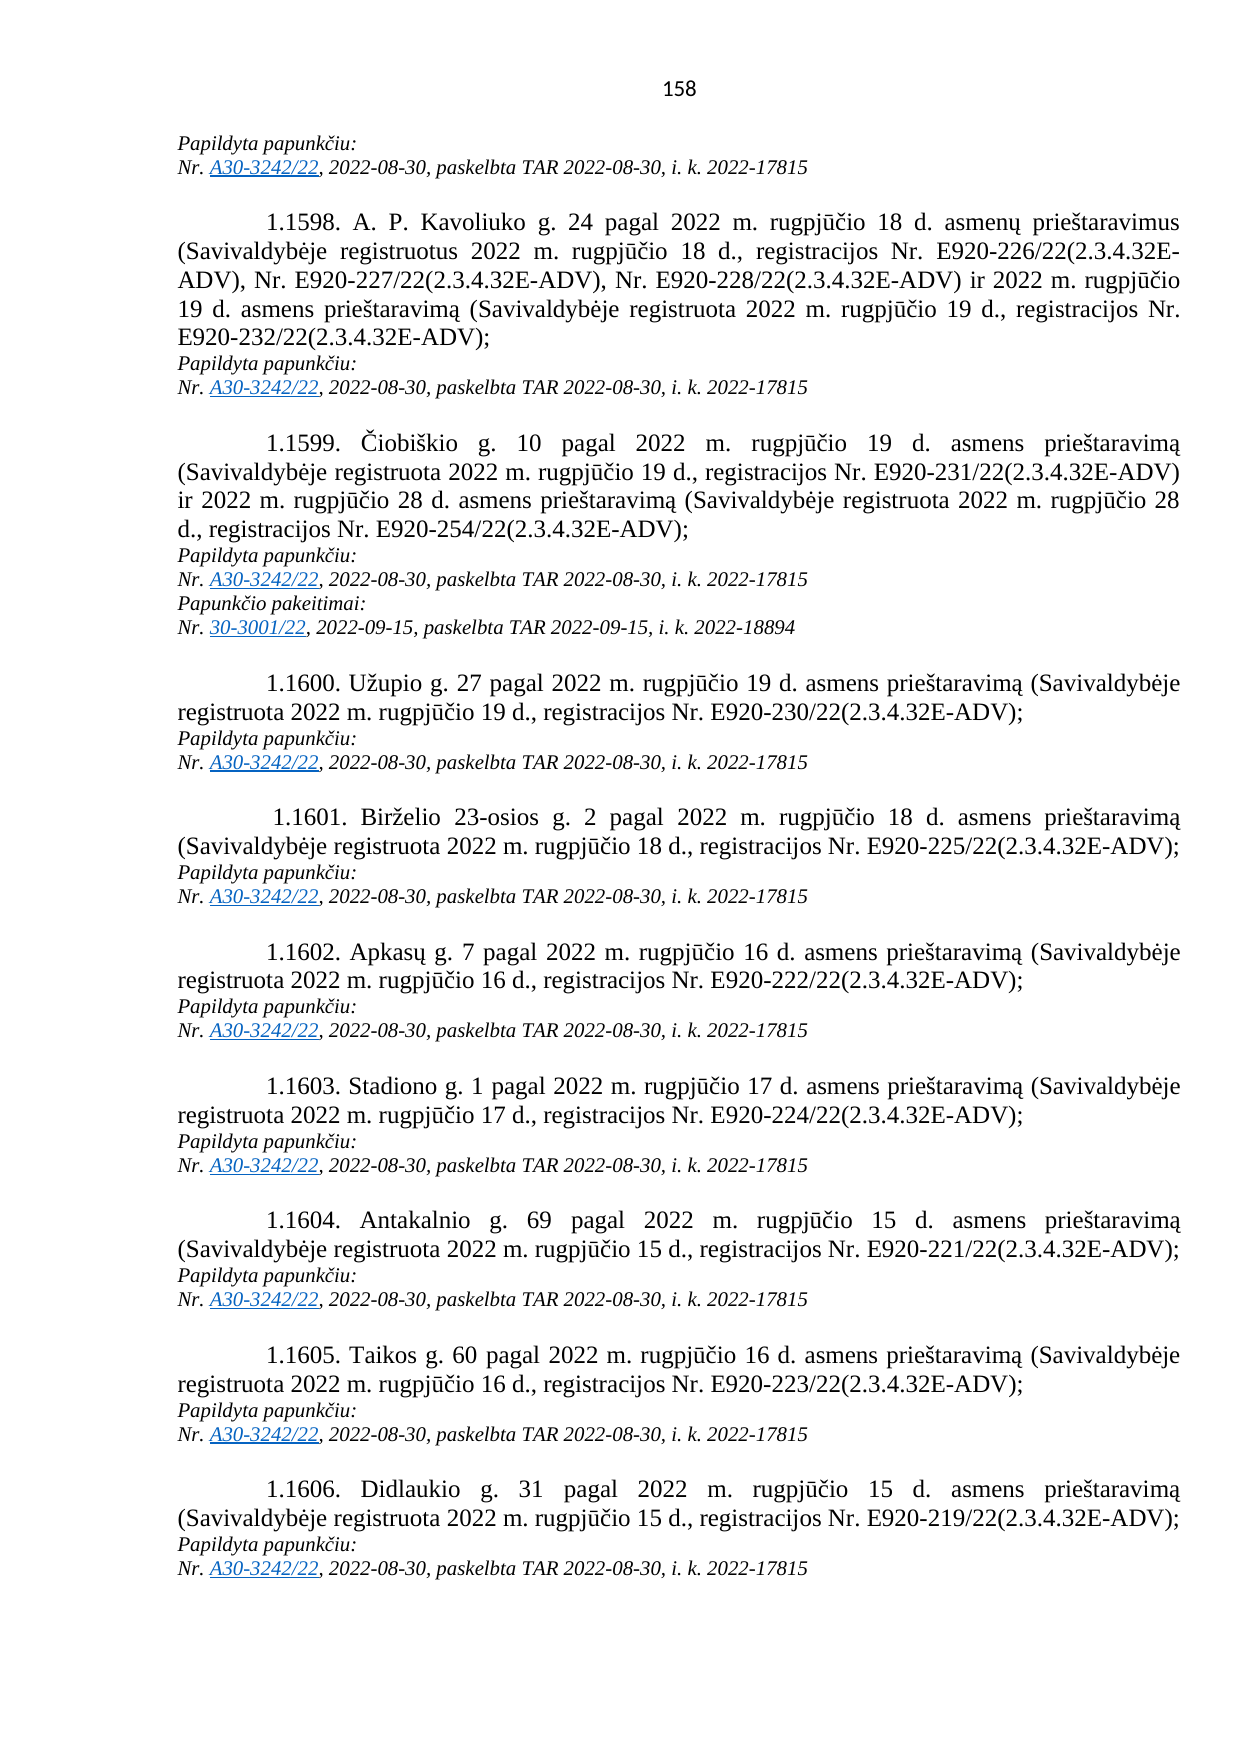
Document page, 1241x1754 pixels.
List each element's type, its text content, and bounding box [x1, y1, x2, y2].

text 1.1598. A. P. Kavoliuko g. 24 pagal 2022 m. rugpjūčio 18 d. asmenų prieštaravimus (Savivaldybėje registruotus 2022 m. rugpjūčio 18 d., registracijos Nr. E920-226/22(2.3.4.32E-ADV), Nr. E920-227/22(2.3.4.32E-ADV), Nr. E920-228/22(2.3.4.32E-ADV) ir 2022 m. rugpjūčio 19 d. asmens prieštaravimą (Savivaldybėje registruota 2022 m. rugpjūčio 19 d., registracijos Nr. E920-232/22(2.3.4.32E-ADV); [177, 207, 1181, 351]
text Papildyta papunkčiu: [177, 1263, 1181, 1287]
text 1.1603. Stadiono g. 1 pagal 2022 m. rugpjūčio 17 d. asmens prieštaravimą (Savivaldybėje registruota 2022 m. rugpjūčio 17 d., registracijos Nr. E920-224/22(2.3.4.32E-ADV); [177, 1071, 1181, 1129]
text Papildyta papunkčiu: [177, 543, 1181, 567]
text Nr. A30-3242/22, 2022-08-30, paskelbta TAR 2022-08-30, i. k. 2022-17815 [177, 1556, 1181, 1580]
text Papildyta papunkčiu: [177, 726, 1181, 750]
text Nr. A30-3242/22, 2022-08-30, paskelbta TAR 2022-08-30, i. k. 2022-17815 [177, 884, 1181, 908]
text 1.1606. Didlaukio g. 31 pagal 2022 m. rugpjūčio 15 d. asmens prieštaravimą (Savivaldybėje registruota 2022 m. rugpjūčio 15 d., registracijos Nr. E920-219/22(2.3.4.32E-ADV); [177, 1474, 1181, 1532]
text Papildyta papunkčiu: [177, 994, 1181, 1018]
text 1.1600. Užupio g. 27 pagal 2022 m. rugpjūčio 19 d. asmens prieštaravimą (Savivaldybėje registruota 2022 m. rugpjūčio 19 d., registracijos Nr. E920-230/22(2.3.4.32E-ADV); [177, 668, 1181, 726]
text Nr. A30-3242/22, 2022-08-30, paskelbta TAR 2022-08-30, i. k. 2022-17815 [177, 375, 1181, 399]
text 1.1599. Čiobiškio g. 10 pagal 2022 m. rugpjūčio 19 d. asmens prieštaravimą (Savivaldybėje registruota 2022 m. rugpjūčio 19 d., registracijos Nr. E920-231/22(2.3.4.32E-ADV) ir 2022 m. rugpjūčio 28 d. asmens prieštaravimą (Savivaldybėje registruota 2022 m. rugpjūčio 28 d., registracijos Nr. E920-254/22(2.3.4.32E-ADV); [177, 428, 1181, 543]
text 1.1601. Birželio 23-osios g. 2 pagal 2022 m. rugpjūčio 18 d. asmens prieštaravimą (Savivaldybėje registruota 2022 m. rugpjūčio 18 d., registracijos Nr. E920-225/22(2.3.4.32E-ADV); [177, 802, 1181, 860]
text Nr. A30-3242/22, 2022-08-30, paskelbta TAR 2022-08-30, i. k. 2022-17815 [177, 1018, 1181, 1042]
text Papunkčio pakeitimai: [177, 591, 1181, 615]
text Nr. A30-3242/22, 2022-08-30, paskelbta TAR 2022-08-30, i. k. 2022-17815 [177, 155, 1181, 179]
text Papildyta papunkčiu: [177, 351, 1181, 375]
text Nr. A30-3242/22, 2022-08-30, paskelbta TAR 2022-08-30, i. k. 2022-17815 [177, 1422, 1181, 1446]
text Nr. 30-3001/22, 2022-09-15, paskelbta TAR 2022-09-15, i. k. 2022-18894 [177, 615, 1181, 639]
text Nr. A30-3242/22, 2022-08-30, paskelbta TAR 2022-08-30, i. k. 2022-17815 [177, 1287, 1181, 1311]
text Papildyta papunkčiu: [177, 1532, 1181, 1556]
text Nr. A30-3242/22, 2022-08-30, paskelbta TAR 2022-08-30, i. k. 2022-17815 [177, 1153, 1181, 1177]
text 1.1605. Taikos g. 60 pagal 2022 m. rugpjūčio 16 d. asmens prieštaravimą (Savivaldybėje registruota 2022 m. rugpjūčio 16 d., registracijos Nr. E920-223/22(2.3.4.32E-ADV); [177, 1340, 1181, 1397]
text Papildyta papunkčiu: [177, 1397, 1181, 1422]
text Nr. A30-3242/22, 2022-08-30, paskelbta TAR 2022-08-30, i. k. 2022-17815 [177, 567, 1181, 591]
text 1.1602. Apkasų g. 7 pagal 2022 m. rugpjūčio 16 d. asmens prieštaravimą (Savivaldybėje registruota 2022 m. rugpjūčio 16 d., registracijos Nr. E920-222/22(2.3.4.32E-ADV); [177, 937, 1181, 994]
text Papildyta papunkčiu: [177, 860, 1181, 884]
text Nr. A30-3242/22, 2022-08-30, paskelbta TAR 2022-08-30, i. k. 2022-17815 [177, 750, 1181, 774]
text 1.1604. Antakalnio g. 69 pagal 2022 m. rugpjūčio 15 d. asmens prieštaravimą (Savivaldybėje registruota 2022 m. rugpjūčio 15 d., registracijos Nr. E920-221/22(2.3.4.32E-ADV); [177, 1206, 1181, 1263]
text Papildyta papunkčiu: [177, 1129, 1181, 1153]
text Papildyta papunkčiu: [177, 131, 1181, 155]
